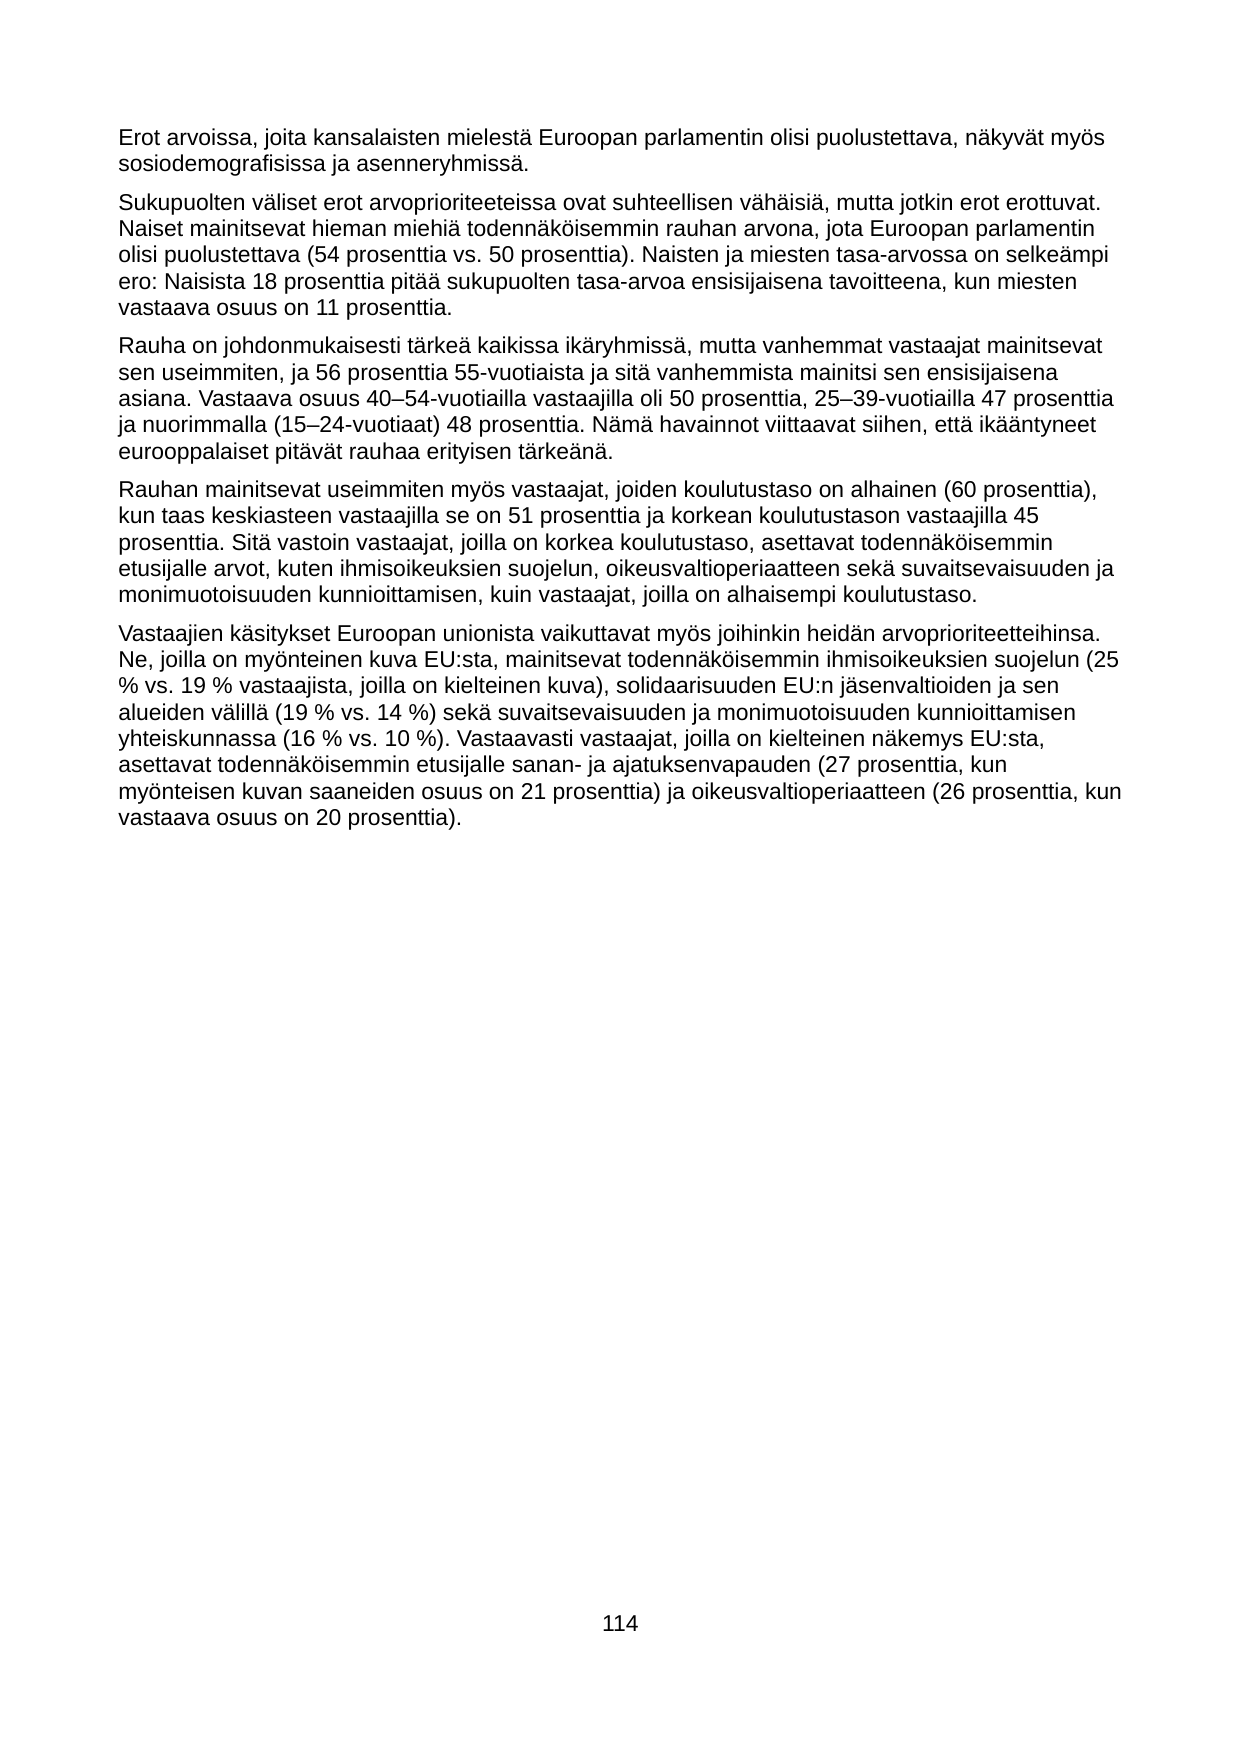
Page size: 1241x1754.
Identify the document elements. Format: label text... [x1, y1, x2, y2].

text Rauhan mainitsevat useimmiten myös vastaajat, joiden koulutustaso on alhainen (60 prosenttia), kun taas keskiasteen vastaajilla se on 51 prosenttia ja korkean koulutustason vastaajilla 45 prosenttia. Sitä vastoin vastaajat, joilla on korkea koulutustaso, asettavat todennäköisemmin etusijalle arvot, kuten ihmisoikeuksien suojelun, oikeusvaltioperiaatteen sekä suvaitsevaisuuden ja monimuotoisuuden kunnioittamisen, kuin vastaajat, joilla on alhaisempi koulutustaso. [118, 476, 1122, 608]
text Erot arvoissa, joita kansalaisten mielestä Euroopan parlamentin olisi puolustettava, näkyvät myös sosiodemografisissa ja asenneryhmissä. [118, 124, 1122, 177]
text Sukupuolten väliset erot arvoprioriteeteissa ovat suhteellisen vähäisiä, mutta jotkin erot erottuvat. Naiset mainitsevat hieman miehiä todennäköisemmin rauhan arvona, jota Euroopan parlamentin olisi puolustettava (54 prosenttia vs. 50 prosenttia). Naisten ja miesten tasa-arvossa on selkeämpi ero: Naisista 18 prosenttia pitää sukupuolten tasa-arvoa ensisijaisena tavoitteena, kun miesten vastaava osuus on 11 prosenttia. [118, 189, 1122, 320]
text Rauha on johdonmukaisesti tärkeä kaikissa ikäryhmissä, mutta vanhemmat vastaajat mainitsevat sen useimmiten, ja 56 prosenttia 55-vuotiaista ja sitä vanhemmista mainitsi sen ensisijaisena asiana. Vastaava osuus 40–54-vuotiailla vastaajilla oli 50 prosenttia, 25–39-vuotiailla 47 prosenttia ja nuorimmalla (15–24-vuotiaat) 48 prosenttia. Nämä havainnot viittaavat siihen, että ikääntyneet eurooppalaiset pitävät rauhaa erityisen tärkeänä. [118, 332, 1122, 464]
text Vastaajien käsitykset Euroopan unionista vaikuttavat myös joihinkin heidän arvoprioriteetteihinsa. Ne, joilla on myönteinen kuva EU:sta, mainitsevat todennäköisemmin ihmisoikeuksien suojelun (25 % vs. 19 % vastaajista, joilla on kielteinen kuva), solidaarisuuden EU:n jäsenvaltioiden ja sen alueiden välillä (19 % vs. 14 %) sekä suvaitsevaisuuden ja monimuotoisuuden kunnioittamisen yhteiskunnassa (16 % vs. 10 %). Vastaavasti vastaajat, joilla on kielteinen näkemys EU:sta, asettavat todennäköisemmin etusijalle sanan- ja ajatuksenvapauden (27 prosenttia, kun myönteisen kuvan saaneiden osuus on 21 prosenttia) ja oikeusvaltioperiaatteen (26 prosenttia, kun vastaava osuus on 20 prosenttia). [118, 619, 1122, 830]
